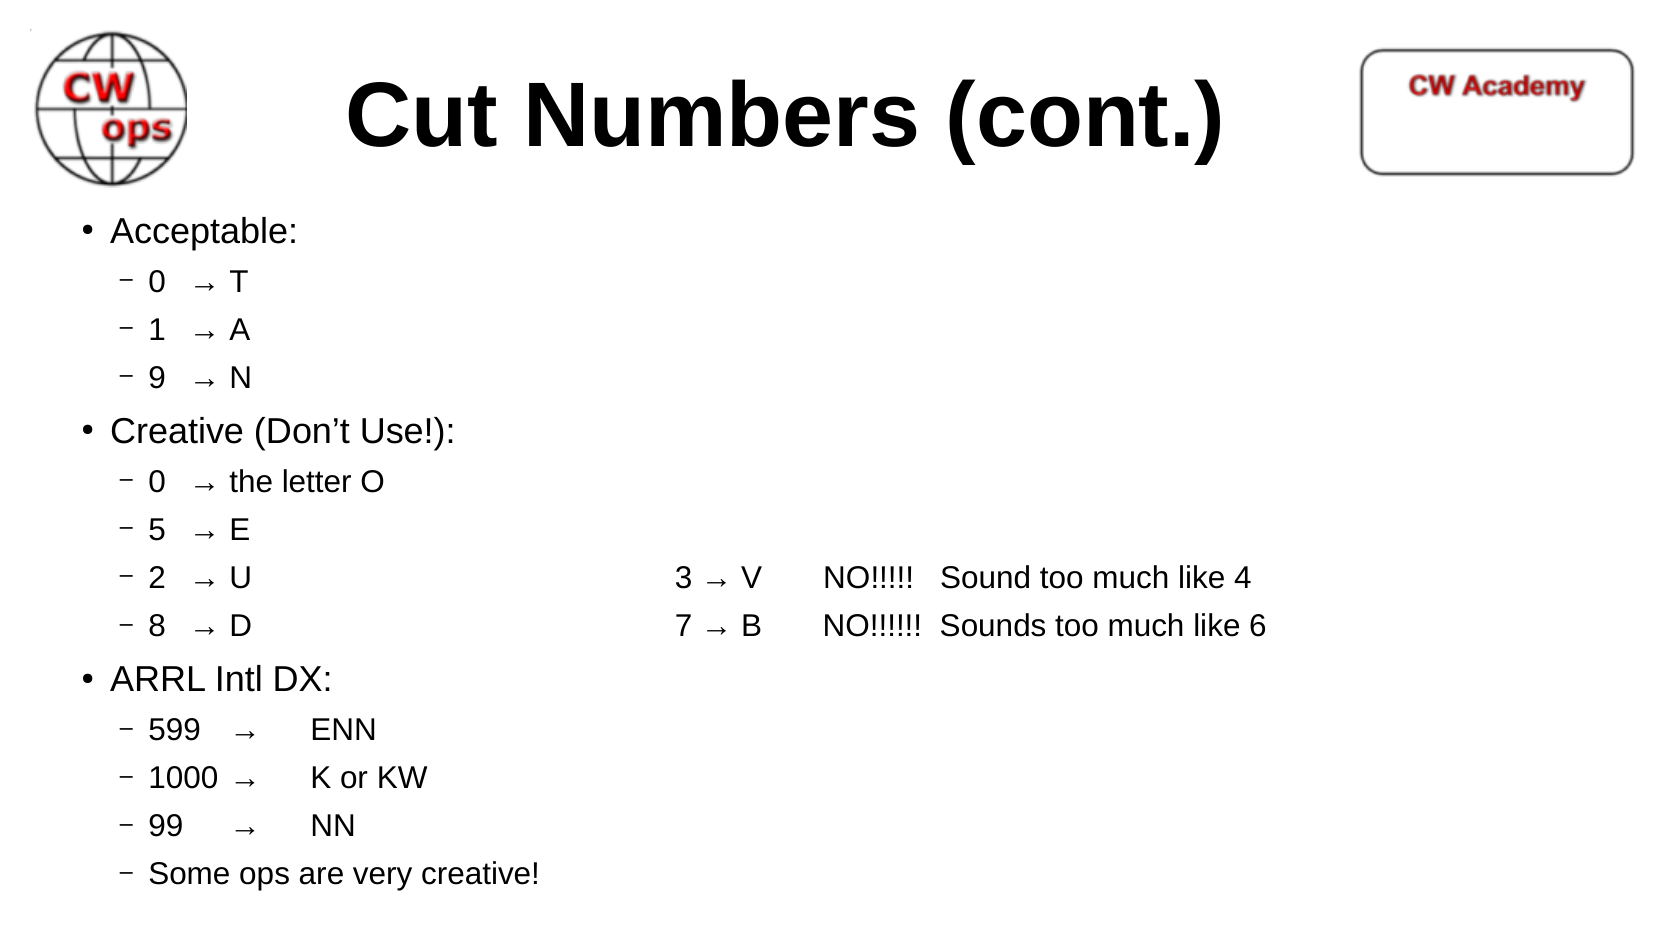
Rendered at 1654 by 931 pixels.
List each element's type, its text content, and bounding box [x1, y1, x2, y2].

picture [30, 29, 187, 180]
title Cut Numbers (cont.) [41, 37, 1531, 193]
list Acceptable: 0 → T 1 → A 9 → N Creative (Don’t Use!): 0 → the letter O 5 → E 2 → U 3 → V NO!!!!! Sound too much like 4 8 → D 7 → B NO!!!!!! Sounds too much like 6 ARRL Intl DX: 599 → ENN 1000 → K or KW 99 → NN Some ops are very creative! [71, 210, 1561, 901]
picture [1531, 37, 1640, 186]
